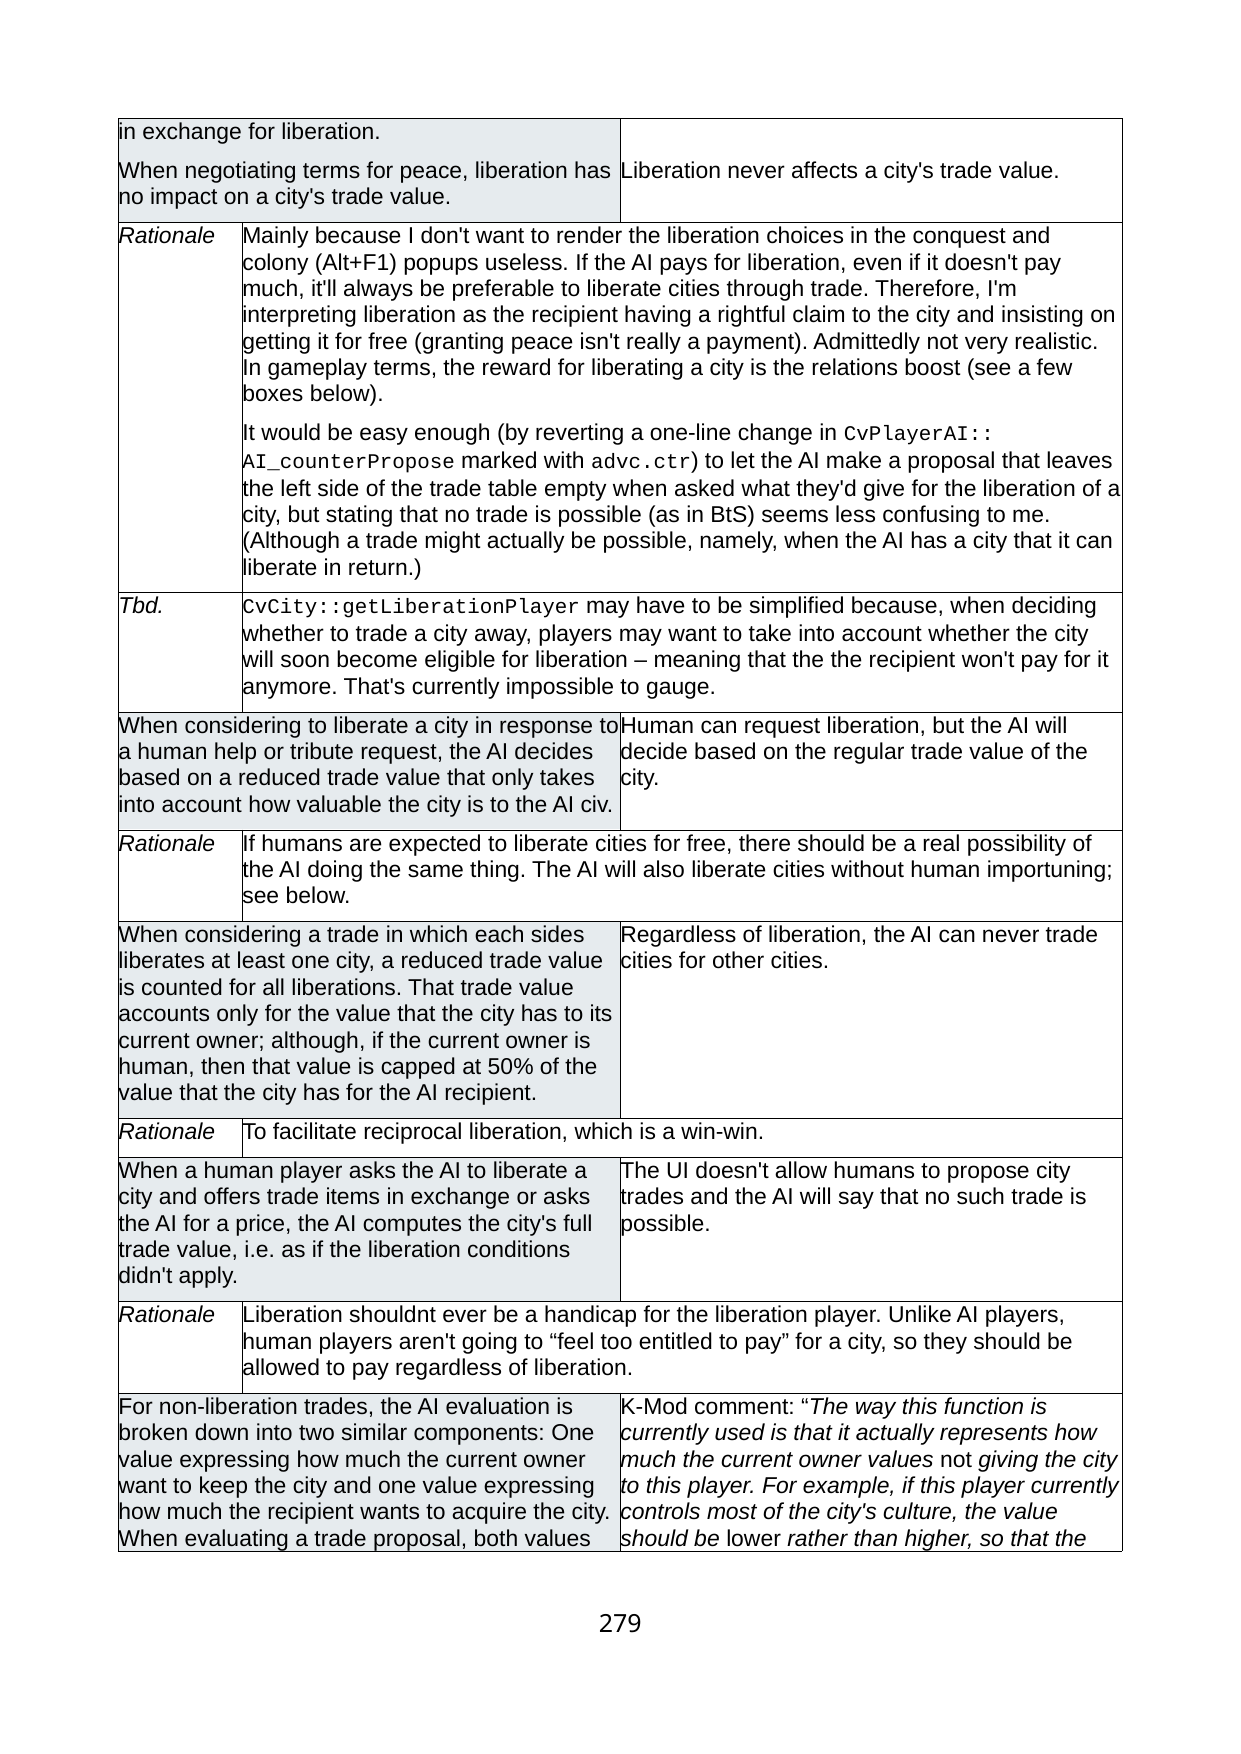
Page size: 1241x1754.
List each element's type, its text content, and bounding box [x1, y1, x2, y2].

table_cell The UI doesn't allow humans to propose city trades and the AI will say that no such trade is possible. [621, 1158, 1122, 1301]
table_cell When a human player asks the AI to liberate a city and offers trade items in exchange or asks the AI for a price, the AI computes the city's full trade value, i.e. as if the liberation conditions didn't apply. [119, 1158, 620, 1301]
table_cell CvCity::getLiberationPlayer may have to be simplified because, when deciding whether to trade a city away, players may want to take into account whether the city will soon become eligible for liberation – meaning that the the recipient won't pay for it anymore. That's currently impossible to gauge. [243, 593, 1122, 712]
table_cell Rationale [119, 1119, 242, 1157]
table_cell Liberation never affects a city's trade value. [621, 119, 1122, 222]
table_cell When considering to liberate a city in response to a human help or tribute request, the AI decides based on a reduced trade value that only takes into account how valuable the city is to the AI civ. [119, 713, 620, 829]
table_cell in exchange for liberation. When negotiating terms for peace, liberation has no impact on a city's trade value. [119, 119, 620, 222]
table_cell Human can request liberation, but the AI will decide based on the regular trade value of the city. [621, 713, 1122, 829]
table_cell Rationale [119, 223, 242, 592]
table_cell When considering a trade in which each sides liberates at least one city, a reduced trade value is counted for all liberations. That trade value accounts only for the value that the city has to its current owner; although, if the current owner is human, then that value is capped at 50% of the value that the city has for the AI recipient. [119, 922, 620, 1118]
table_cell Liberation shouldnt ever be a handicap for the liberation player. Unlike AI players, human players aren't going to “feel too entitled to pay” for a city, so they should be allowed to pay regardless of liberation. [243, 1302, 1122, 1393]
table_cell To facilitate reciprocal liberation, which is a win-win. [243, 1119, 1122, 1157]
table_cell Rationale [119, 831, 242, 921]
table_cell K-Mod comment: “The way this function is currently used is that it actually represents how much the current owner values not giving the city to this player. For example, if this player currently controls most of the city's culture, the value should be lower rather than higher, so that the [621, 1394, 1122, 1551]
table_cell Regardless of liberation, the AI can never trade cities for other cities. [621, 922, 1122, 1118]
table_cell Mainly because I don't want to render the liberation choices in the conquest and colony (Alt+F1) popups useless. If the AI pays for liberation, even if it doesn't pay much, it'll always be preferable to liberate cities through trade. Therefore, I'm interpreting liberation as the recipient having a rightful claim to the city and insisting on getting it for free (granting peace isn't really a payment). Admittedly not very realistic. In gameplay terms, the reward for liberating a city is the relations boost (see a few boxes below). It would be easy enough (by reverting a one-line change in CvPlayerAI:: AI_counterPropose marked with advc.ctr) to let the AI make a proposal that leaves the left side of the trade table empty when asked what they'd give for the liberation of a city, but stating that no trade is possible (as in BtS) seems less confusing to me. (Although a trade might actually be possible, namely, when the AI has a city that it can liberate in return.) [243, 223, 1122, 592]
table_cell Rationale [119, 1302, 242, 1393]
table_cell If humans are expected to liberate cities for free, there should be a real possibility of the AI doing the same thing. The AI will also liberate cities without human importuning; see below. [243, 831, 1122, 921]
table_cell For non-liberation trades, the AI evaluation is broken down into two similar components: One value expressing how much the current owner want to keep the city and one value expressing how much the recipient wants to acquire the city. When evaluating a trade proposal, both values [119, 1394, 620, 1551]
table_cell Tbd. [119, 593, 242, 712]
